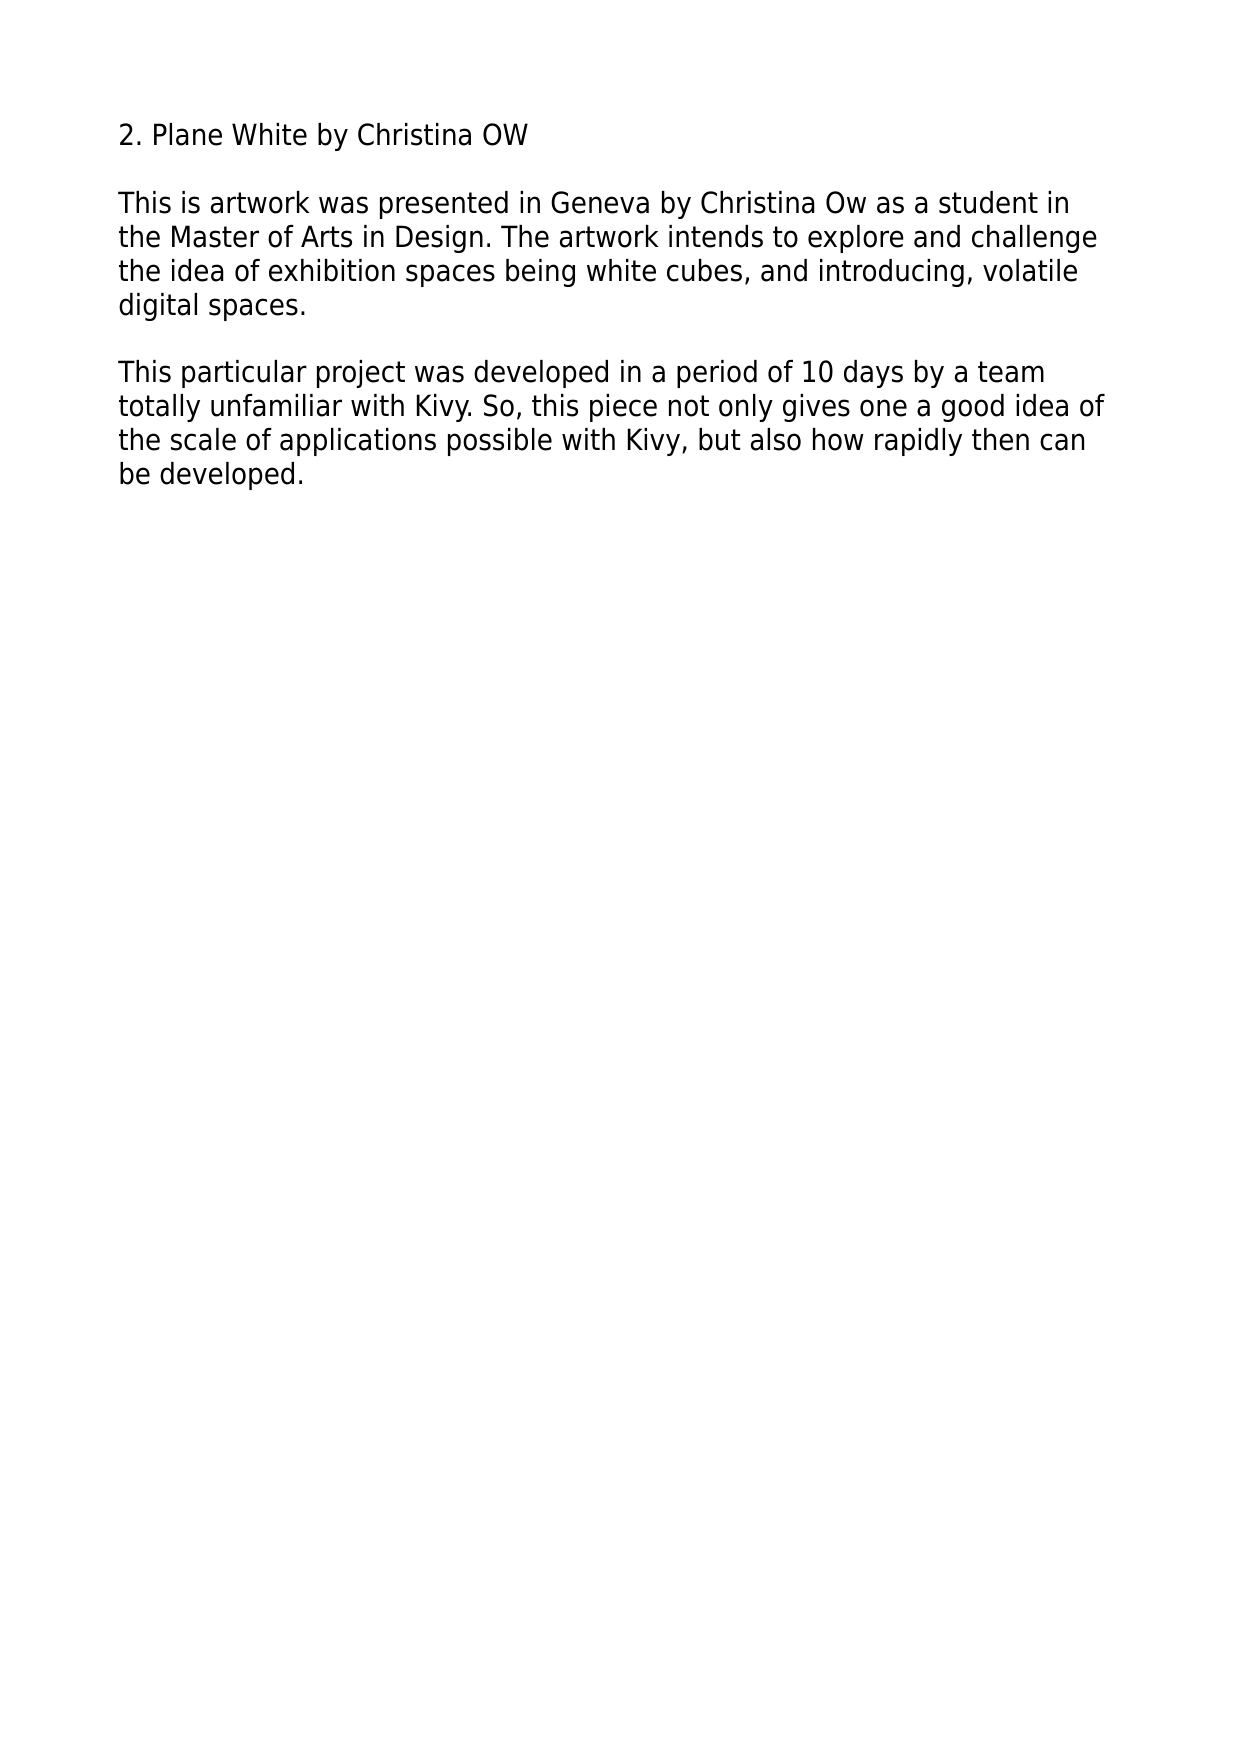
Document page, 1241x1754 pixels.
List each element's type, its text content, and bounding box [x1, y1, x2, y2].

text 2. Plane White by Christina OW [118, 118, 1122, 152]
text This is artwork was presented in Geneva by Christina Ow as a student in the Master of Arts in Design. The artwork intends to explore and challenge the idea of exhibition spaces being white cubes, and introducing, volatile digital spaces. [118, 186, 1122, 322]
text This particular project was developed in a period of 10 days by a team totally unfamiliar with Kivy. So, this piece not only gives one a good idea of the scale of applications possible with Kivy, but also how rapidly then can be developed. [118, 356, 1122, 492]
